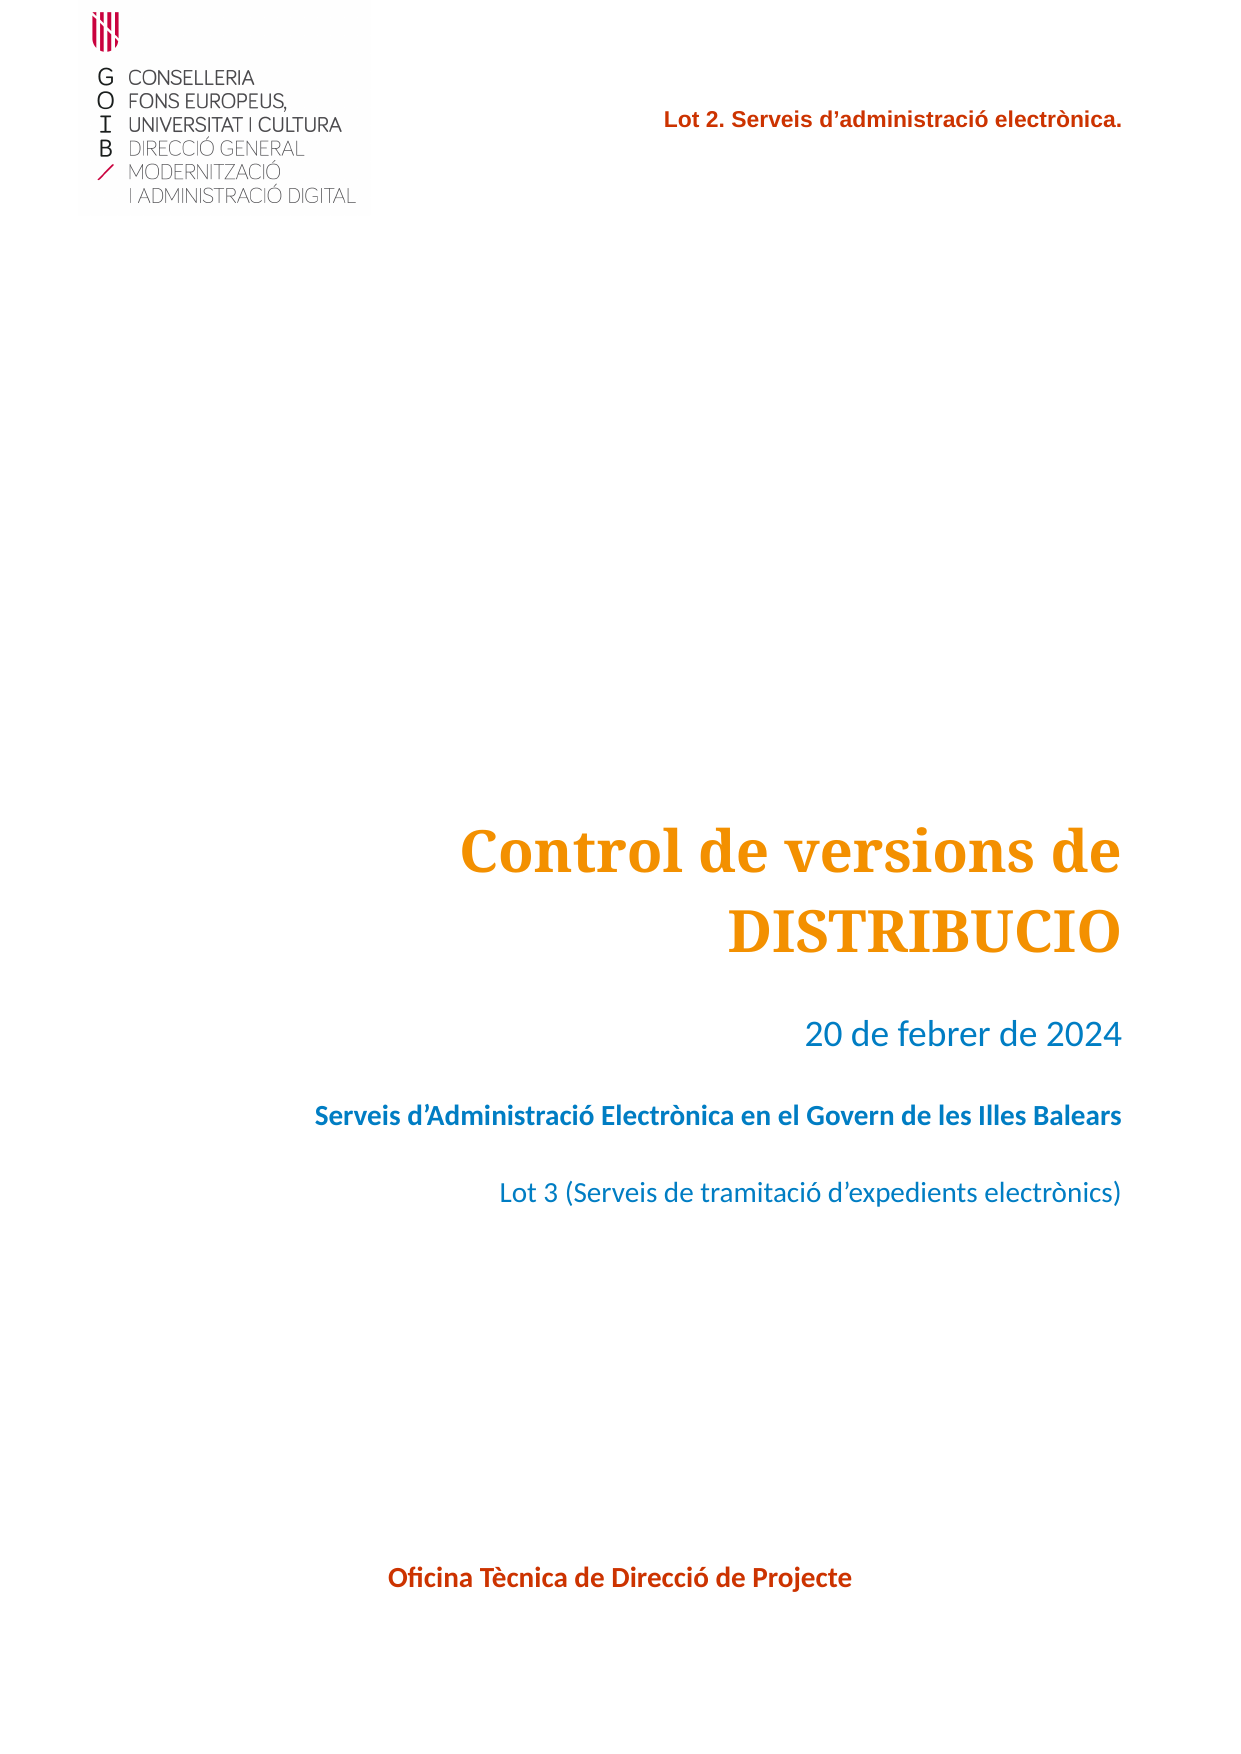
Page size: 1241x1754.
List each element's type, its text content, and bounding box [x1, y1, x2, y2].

text Oficina Tècnica de Direcció de Projecte [118, 1559, 1122, 1594]
text Lot 3 (Serveis de tramitació d’expedients electrònics) [118, 1174, 1122, 1210]
text Serveis d’Administració Electrònica en el Govern de les Illes Balears [118, 1097, 1122, 1133]
text 20 de febrer de 2024 [118, 1010, 1122, 1056]
picture [77, 0, 371, 216]
text Control de versions de DISTRIBUCIO [118, 810, 1122, 969]
